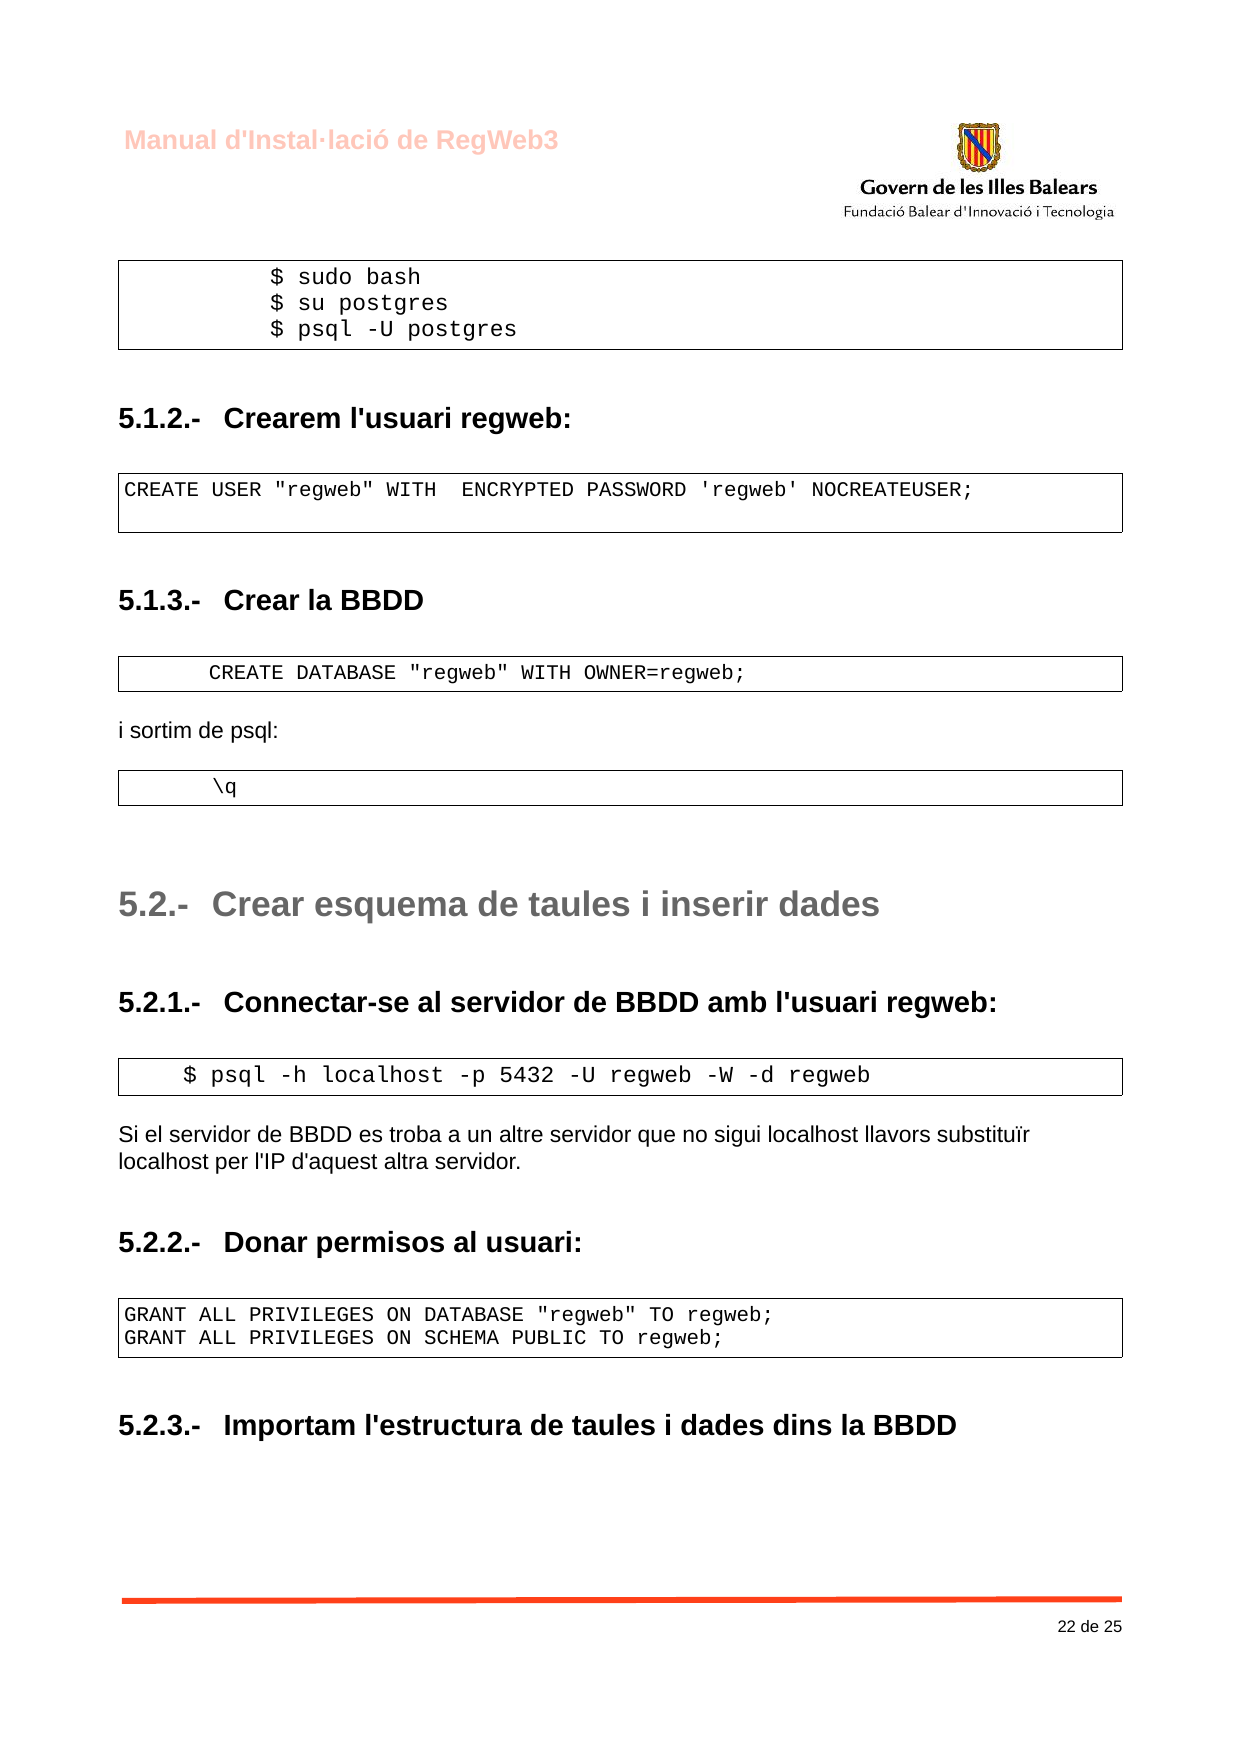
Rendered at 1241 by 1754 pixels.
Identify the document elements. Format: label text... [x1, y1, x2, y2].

table_header CREATE USER "regweb" WITH ENCRYPTED PASSWORD 'regweb' NOCREATEUSER; [119, 474, 1122, 532]
text Si el servidor de BBDD es troba a un altre servidor que no sigui localhost llavors substituïr localhost per l'IP d'aquest altra servidor. [118, 1121, 1122, 1174]
table_header $ psql -h localhost -p 5432 -U regweb -W -d regweb [119, 1059, 1122, 1095]
table_header \q [119, 771, 1122, 805]
subtitle Crearem l'usuari regweb: [118, 401, 1122, 434]
subtitle Crear esquema de taules i inserir dades [118, 883, 1122, 924]
table_header $ sudo bash $ su postgres $ psql -U postgres [119, 261, 1122, 349]
table_header GRANT ALL PRIVILEGES ON DATABASE "regweb" TO regweb; GRANT ALL PRIVILEGES ON SCHEMA PUBLIC TO regweb; [119, 1299, 1122, 1357]
subtitle Crear la BBDD [118, 583, 1122, 617]
picture [840, 123, 1117, 220]
subtitle Importam l'estructura de taules i dades dins la BBDD [118, 1408, 1122, 1442]
text i sortim de psql: [118, 717, 1122, 744]
subtitle Connectar-se al servidor de BBDD amb l'usuari regweb: [118, 985, 1122, 1019]
subtitle Donar permisos al usuari: [118, 1226, 1122, 1259]
table_header CREATE DATABASE "regweb" WITH OWNER=regweb; [119, 657, 1122, 691]
